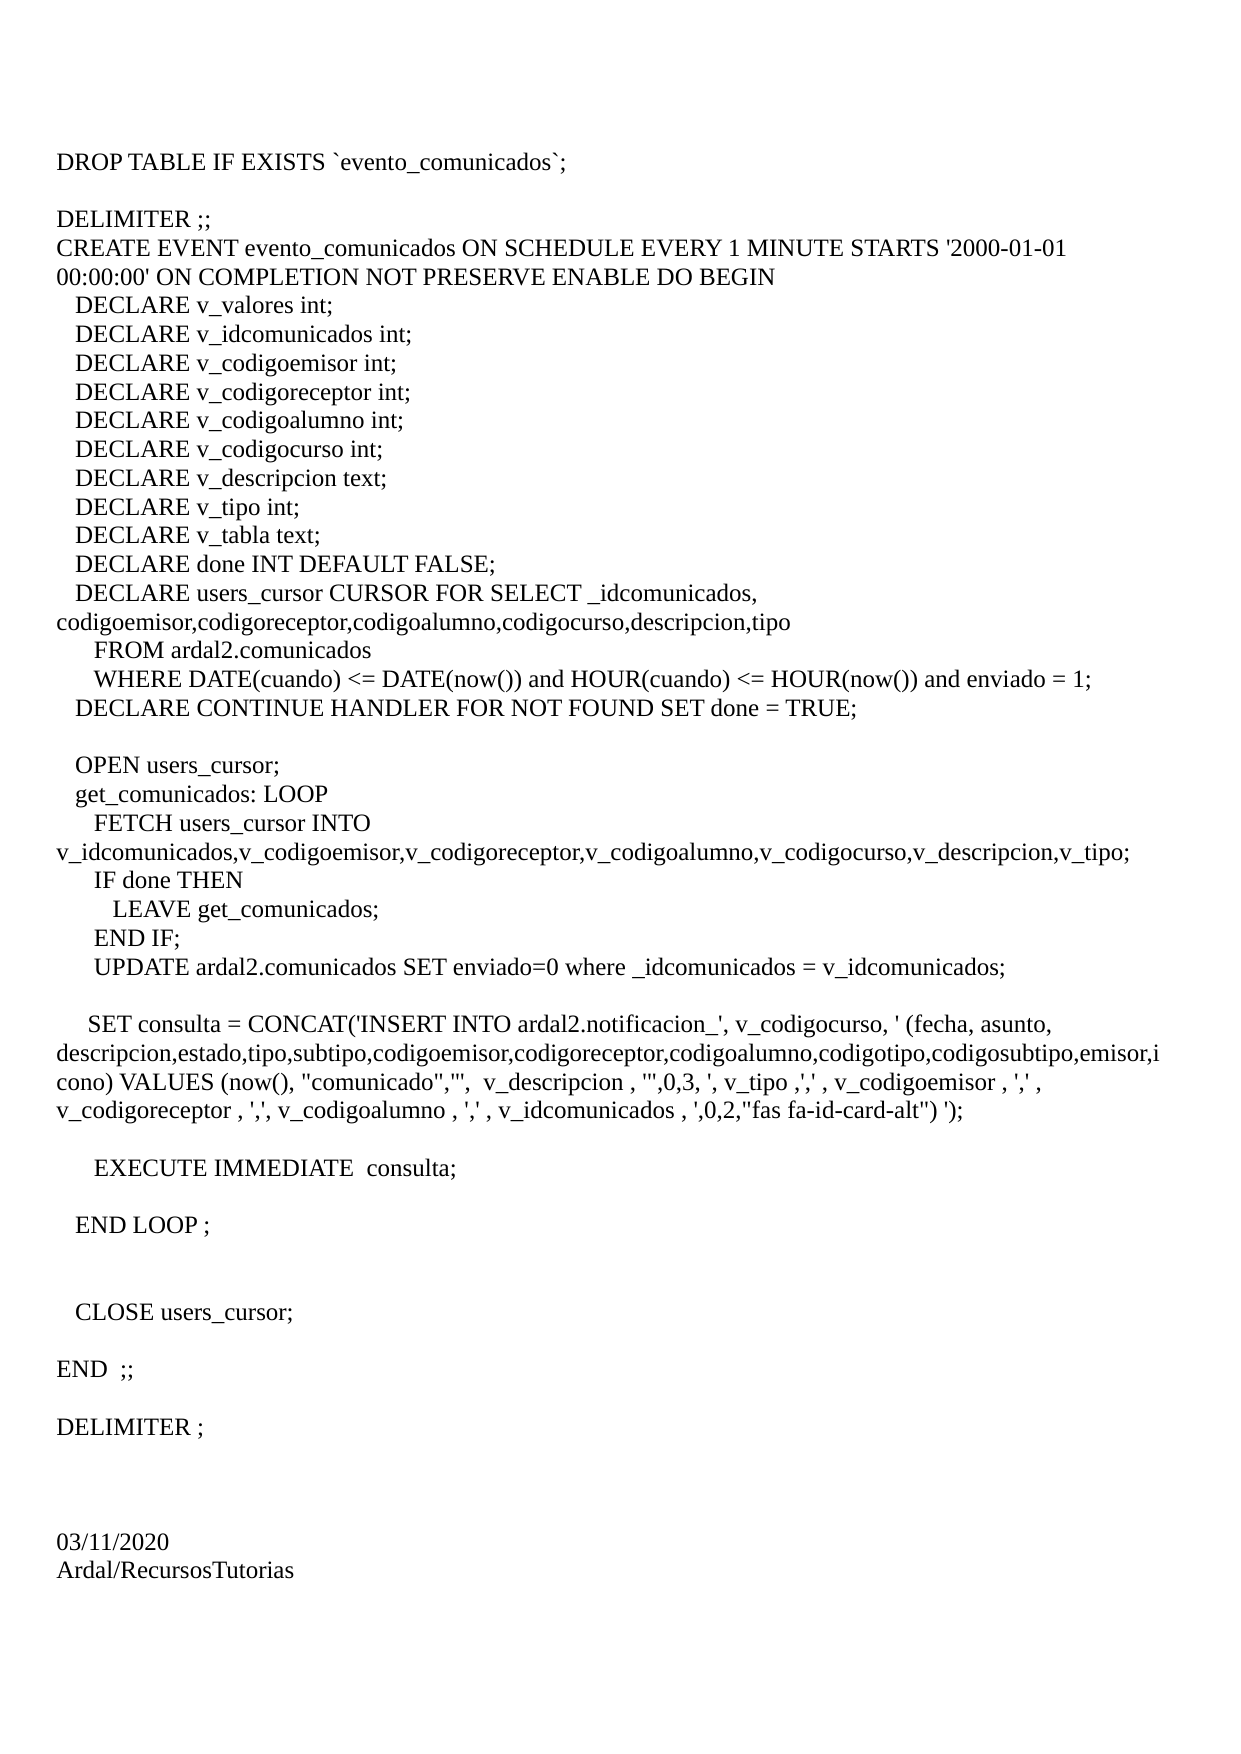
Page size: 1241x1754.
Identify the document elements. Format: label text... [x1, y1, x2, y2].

text FETCH users_cursor INTO v_idcomunicados,v_codigoemisor,v_codigoreceptor,v_codigoalumno,v_codigocurso,v_descripcion,v_tipo; [56, 808, 1167, 866]
text DECLARE v_codigoalumno int; [56, 406, 1167, 434]
text DECLARE v_codigocurso int; [56, 434, 1167, 463]
text get_comunicados: LOOP [56, 779, 1167, 808]
text DECLARE v_tipo int; [56, 492, 1167, 521]
text DROP TABLE IF EXISTS `evento_comunicados`; [56, 147, 1167, 176]
text OPEN users_cursor; [56, 751, 1167, 779]
text END IF; [56, 923, 1167, 952]
text CREATE EVENT evento_comunicados ON SCHEDULE EVERY 1 MINUTE STARTS '2000-01-01 00:00:00' ON COMPLETION NOT PRESERVE ENABLE DO BEGIN [56, 233, 1167, 291]
text END ;; [56, 1354, 1167, 1383]
text DECLARE v_tabla text; [56, 521, 1167, 549]
text END LOOP ; [56, 1211, 1167, 1239]
text WHERE DATE(cuando) <= DATE(now()) and HOUR(cuando) <= HOUR(now()) and enviado = 1; [56, 664, 1167, 693]
text DECLARE v_valores int; [56, 291, 1167, 319]
text IF done THEN [56, 866, 1167, 894]
text LEAVE get_comunicados; [56, 894, 1167, 923]
text FROM ardal2.comunicados [56, 636, 1167, 664]
text DECLARE done INT DEFAULT FALSE; [56, 549, 1167, 578]
text UPDATE ardal2.comunicados SET enviado=0 where _idcomunicados = v_idcomunicados; [56, 952, 1167, 981]
text Ardal/RecursosTutorias [56, 1556, 1167, 1584]
text SET consulta = CONCAT('INSERT INTO ardal2.notificacion_', v_codigocurso, ' (fecha, asunto, descripcion,estado,tipo,subtipo,codigoemisor,codigoreceptor,codigoalumno,codigotipo,codigosubtipo,emisor,icono) VALUES (now(), "comunicado","', v_descripcion , '",0,3, ', v_tipo ,',' , v_codigoemisor , ',' , v_codigoreceptor , ',', v_codigoalumno , ',' , v_idcomunicados , ',0,2,"fas fa-id-card-alt") '); [56, 1009, 1167, 1124]
text DELIMITER ; [56, 1412, 1167, 1441]
text DECLARE v_descripcion text; [56, 463, 1167, 492]
text DELIMITER ;; [56, 204, 1167, 233]
text CLOSE users_cursor; [56, 1297, 1167, 1326]
text DECLARE v_codigoreceptor int; [56, 377, 1167, 406]
text 03/11/2020 [56, 1527, 1167, 1556]
text DECLARE v_idcomunicados int; [56, 319, 1167, 348]
text DECLARE users_cursor CURSOR FOR SELECT _idcomunicados, codigoemisor,codigoreceptor,codigoalumno,codigocurso,descripcion,tipo [56, 578, 1167, 636]
text DECLARE CONTINUE HANDLER FOR NOT FOUND SET done = TRUE; [56, 693, 1167, 722]
text DECLARE v_codigoemisor int; [56, 348, 1167, 377]
text EXECUTE IMMEDIATE consulta; [56, 1153, 1167, 1182]
